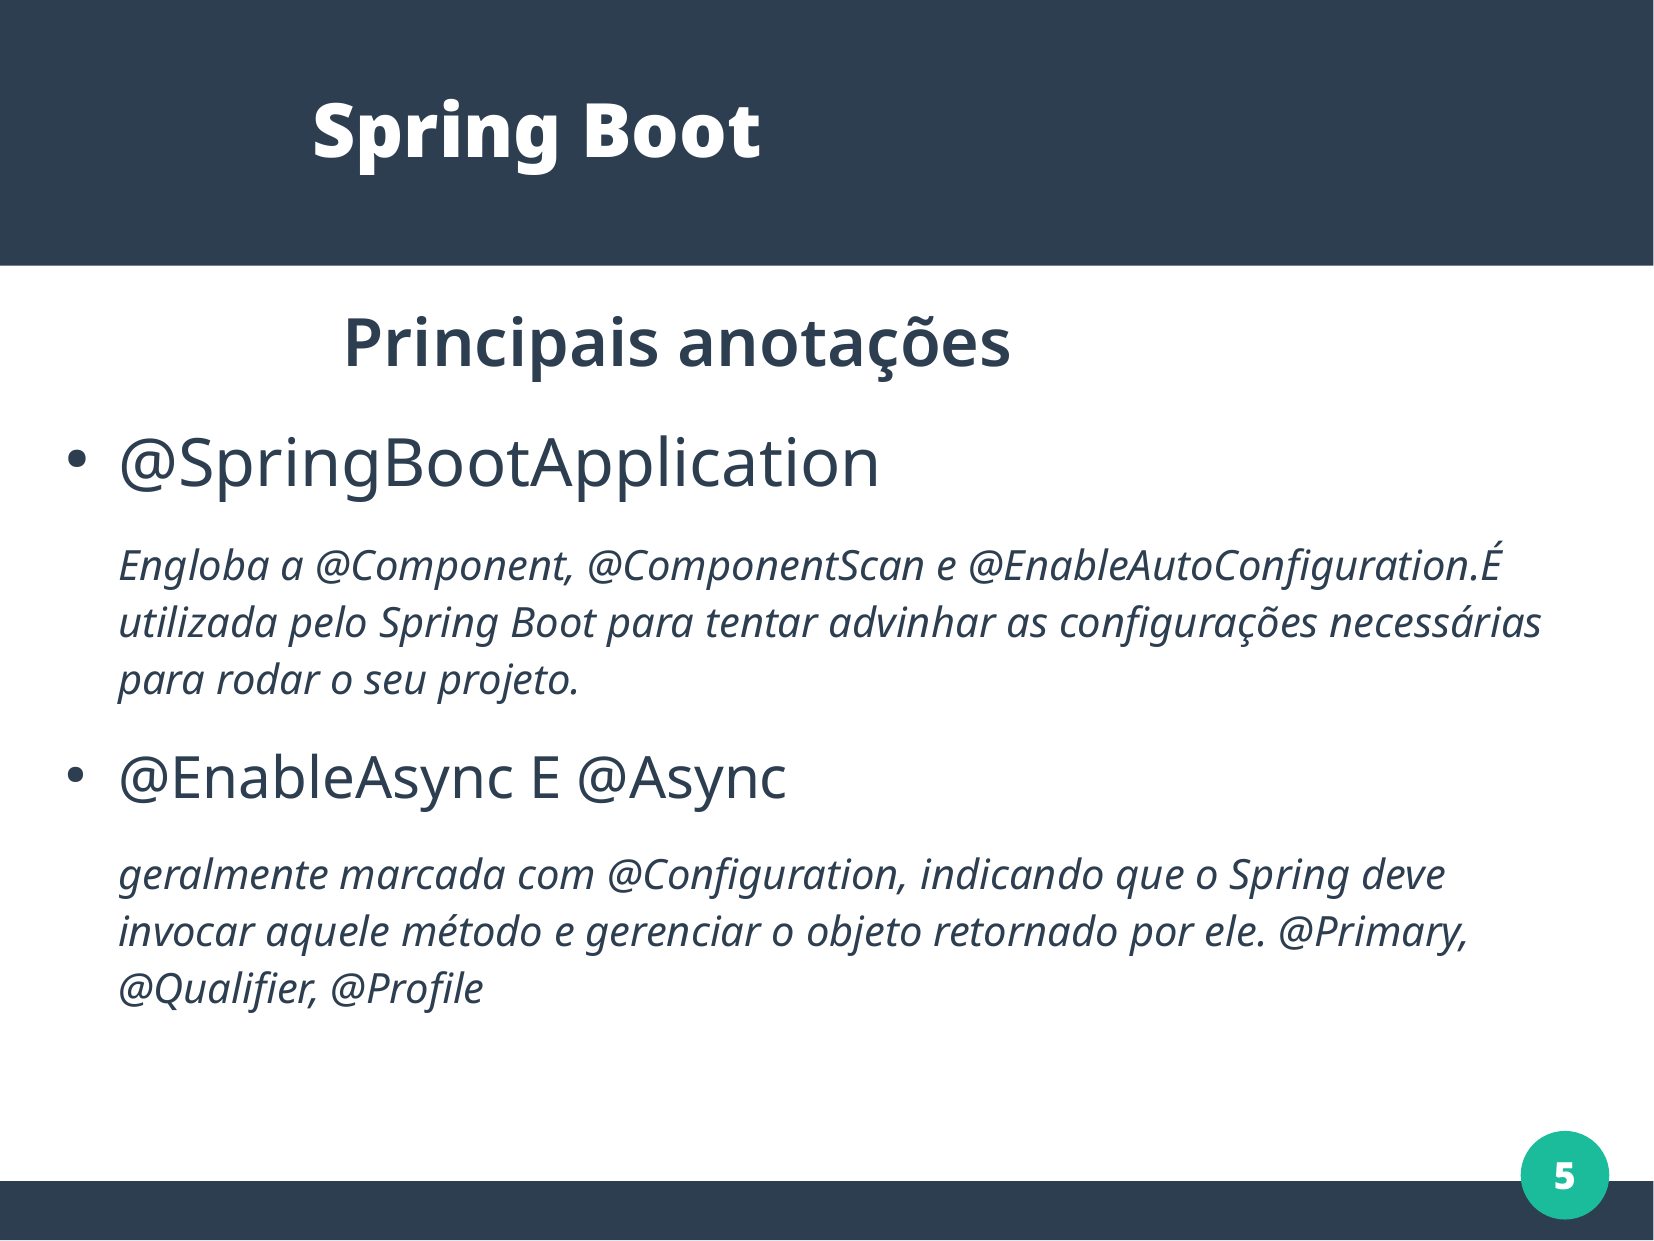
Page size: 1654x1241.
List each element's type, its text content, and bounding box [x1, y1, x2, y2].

list Principais anotações @SpringBootApplication Engloba a @Component, @ComponentScan e @EnableAutoConfiguration.É utilizada pelo Spring Boot para tentar advinhar as configurações necessárias para rodar o seu projeto. @EnableAsync E @Async geralmente marcada com @Configuration, indicando que o Spring deve invocar aquele método e gerenciar o objeto retornado por ele. @Primary, @Qualifier, @Profile [47, 295, 1583, 1123]
title Spring Boot [59, 49, 1595, 207]
